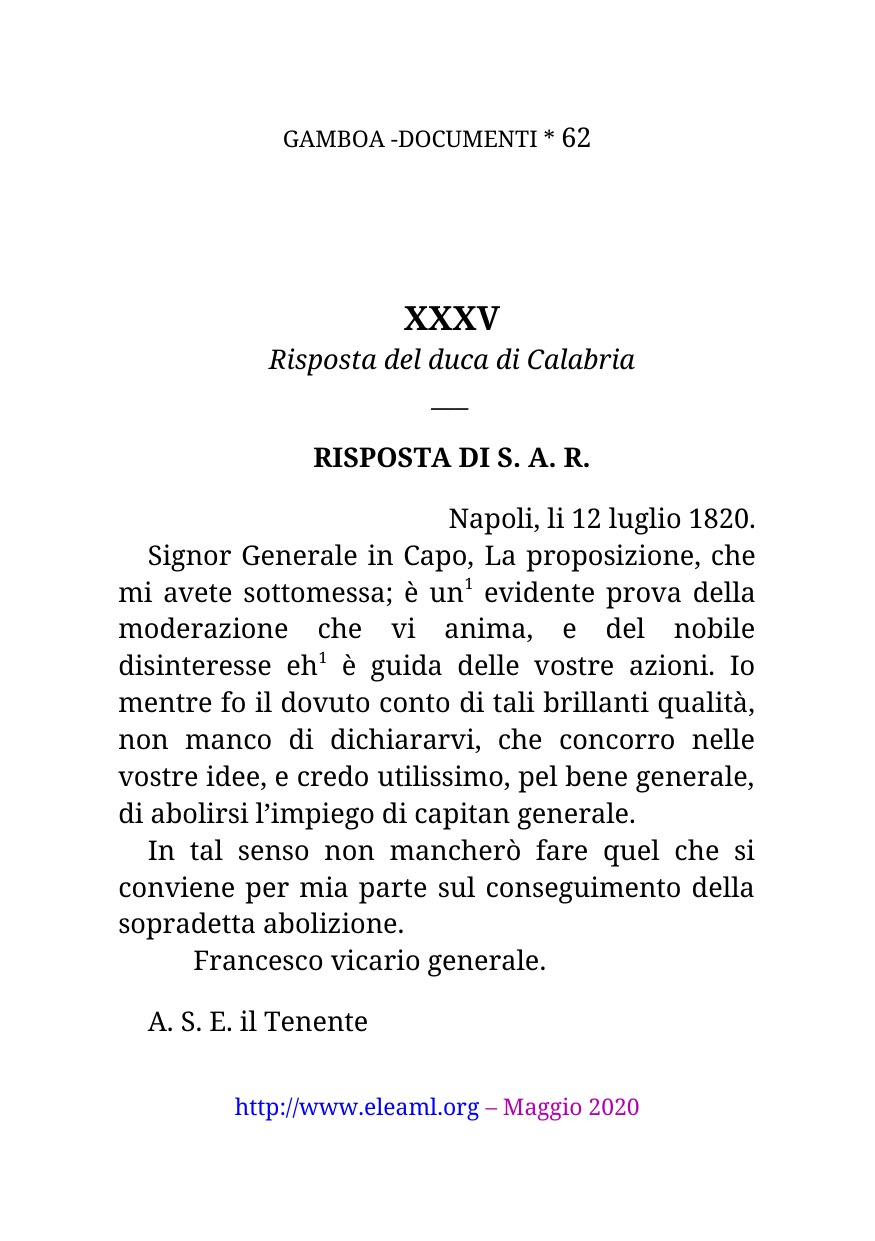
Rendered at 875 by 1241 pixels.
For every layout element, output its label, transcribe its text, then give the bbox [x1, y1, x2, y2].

text In tal senso non mancherò fare quel che si conviene per mia parte sul conseguimento della sopradetta abolizione. [118, 831, 756, 942]
text XXXV [118, 295, 756, 341]
text ___ [118, 377, 756, 414]
text Signor Generale in Capo, La proposizione, che mi avete sottomessa; è un1 evidente prova della moderazione che vi anima, e del nobile disinteresse eh1 è guida delle vostre azioni. Io mentre fo il dovuto conto di tali brillanti qualità, non manco di dichiararvi, che concorro nelle vostre idee, e credo utilissimo, pel bene generale, di abolirsi l’impiego di capitan generale. [118, 536, 756, 831]
text Napoli, li 12 luglio 1820. [118, 499, 756, 536]
text Francesco vicario generale. [118, 942, 756, 979]
text A. S. E. il Tenente [118, 1003, 756, 1039]
text Risposta del duca di Calabria [118, 341, 756, 377]
text RISPOSTA DI S. A. R. [118, 438, 756, 475]
